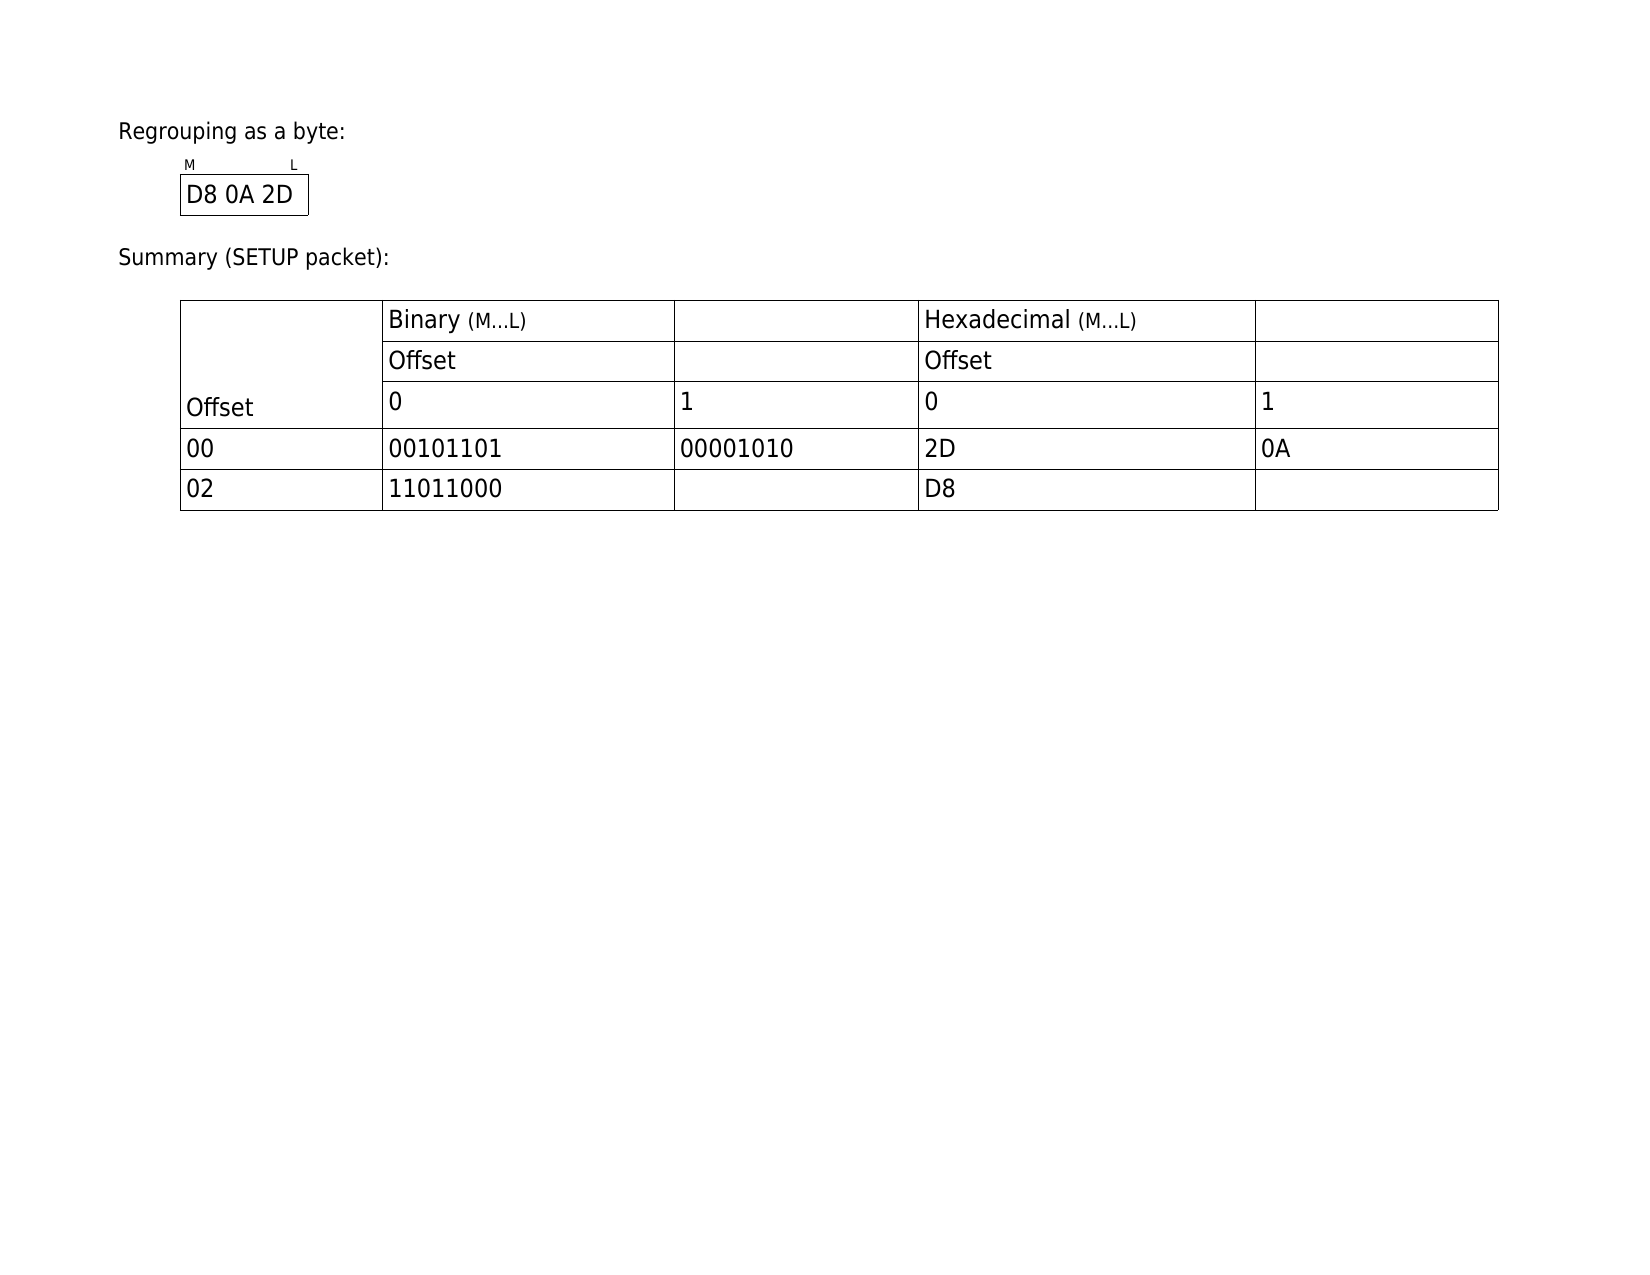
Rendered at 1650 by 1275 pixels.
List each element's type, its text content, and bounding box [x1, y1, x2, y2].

table_cell Offset [383, 342, 674, 381]
table_cell 1 [675, 382, 918, 428]
table_cell 1 [1256, 382, 1498, 428]
table_cell 00001010 [675, 429, 918, 469]
table_cell 2D [919, 429, 1255, 469]
table_header D8 0A 2D [181, 175, 308, 215]
table_cell [1256, 342, 1498, 381]
table_cell Offset [919, 342, 1255, 381]
table_cell D8 [919, 470, 1255, 509]
table_cell 00 [181, 429, 382, 469]
table_header Offset [181, 301, 382, 428]
table_header [675, 301, 918, 341]
table_cell 0 [919, 382, 1255, 428]
table_header [1256, 301, 1498, 341]
table_cell [1256, 470, 1498, 509]
table_cell 11011000 [383, 470, 674, 509]
table_header Binary (M...L) [383, 301, 674, 341]
text Summary (SETUP packet): [118, 244, 1532, 271]
table_header Hexadecimal (M...L) [919, 301, 1255, 341]
text Regrouping as a byte: [118, 118, 1532, 145]
table_cell 00101101 [383, 429, 674, 469]
table_cell [675, 342, 918, 381]
text M L [118, 145, 1532, 174]
table_cell 0A [1256, 429, 1498, 469]
table_cell 02 [181, 470, 382, 509]
table_cell 0 [383, 382, 674, 428]
table_cell [675, 470, 918, 509]
